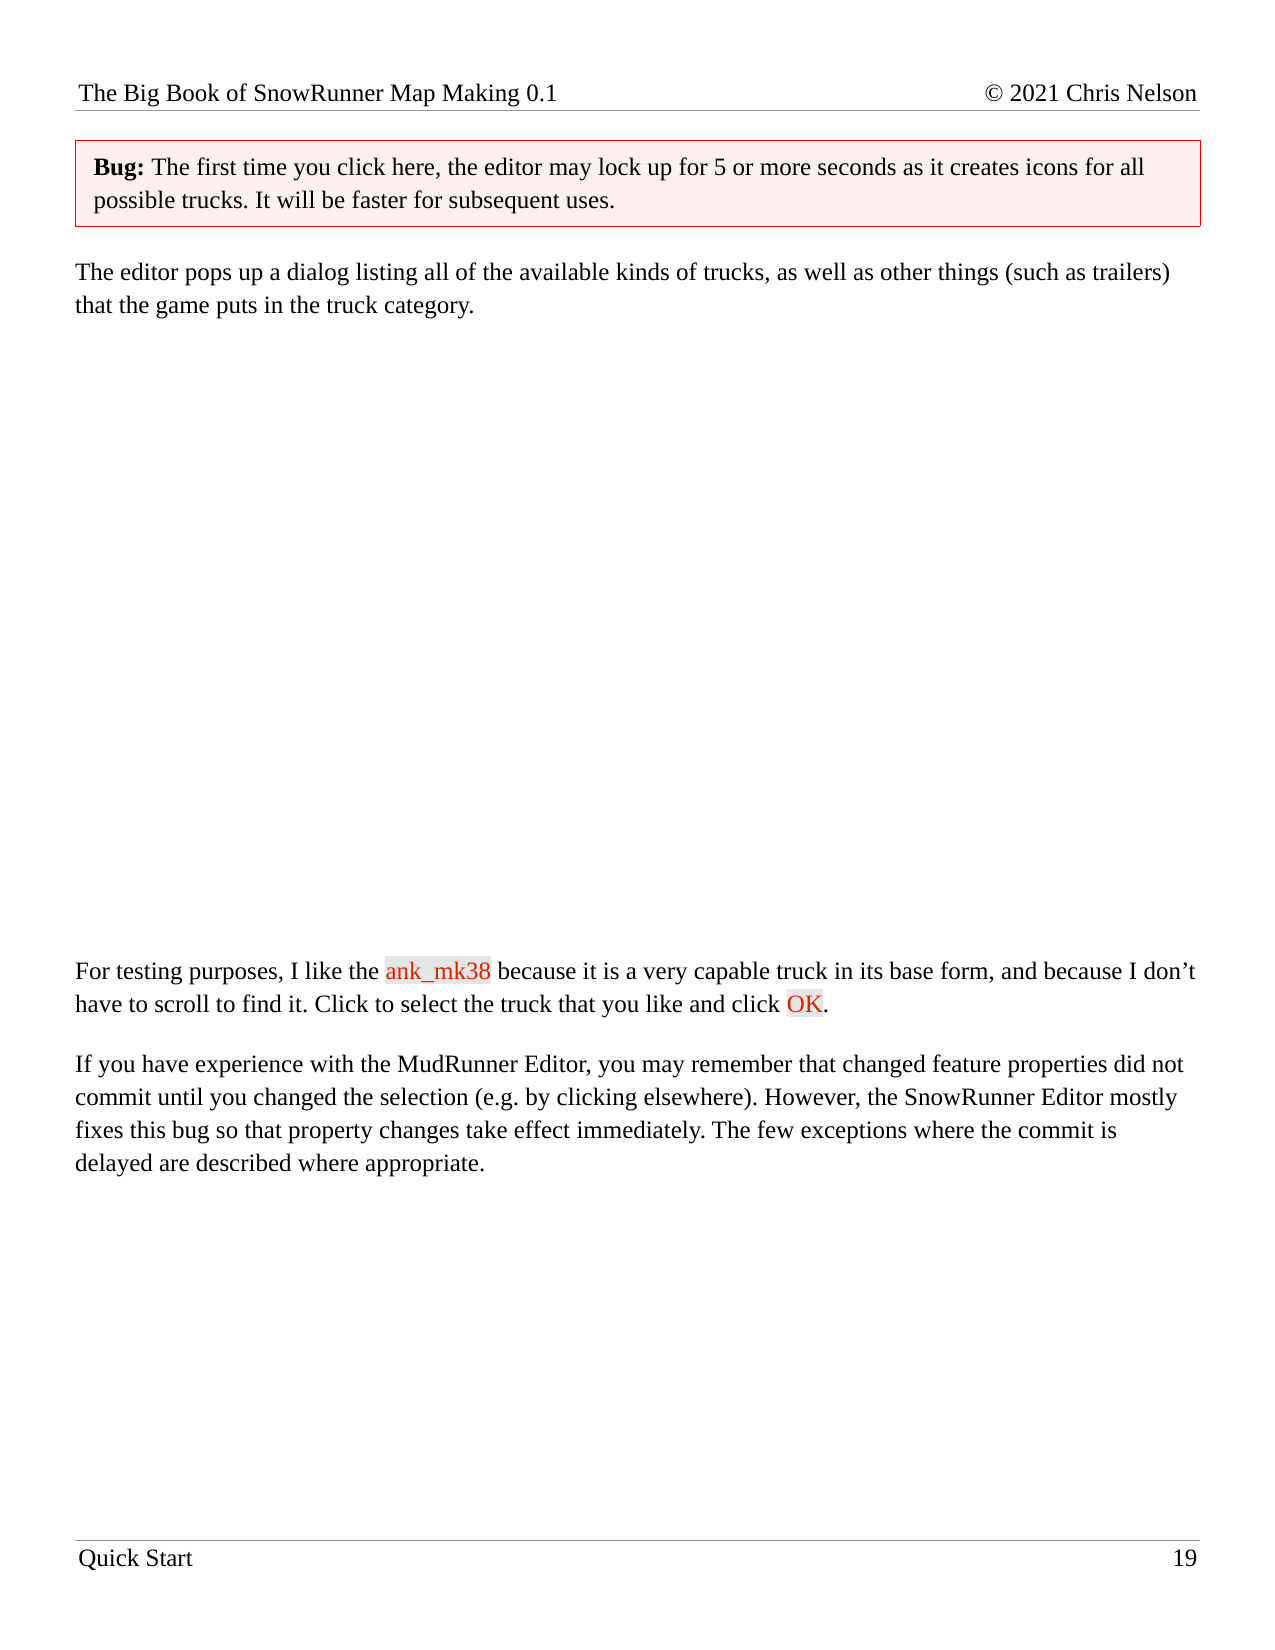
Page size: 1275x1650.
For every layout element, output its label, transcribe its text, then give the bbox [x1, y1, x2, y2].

list The first time you click here, the editor may lock up for 5 or more seconds as it creates icons for all possible trucks. It will be faster for subsequent uses. [76, 141, 1200, 226]
text For testing purposes, I like the ank_mk38 because it is a very capable truck in its base form, and because I don’t have to scroll to find it. Click to select the truck that you like and click OK. [75, 956, 1200, 1017]
text The editor pops up a dialog listing all of the available kinds of trucks, as well as other things (such as trailers) that the game puts in the truck category. [75, 257, 1200, 319]
text If you have experience with the MudRunner Editor, you may remember that changed feature properties did not commit until you changed the selection (e.g. by clicking elsewhere). However, the SnowRunner Editor mostly fixes this bug so that property changes take effect immediately. The few exceptions where the commit is delayed are described where appropriate. [75, 1049, 1200, 1177]
